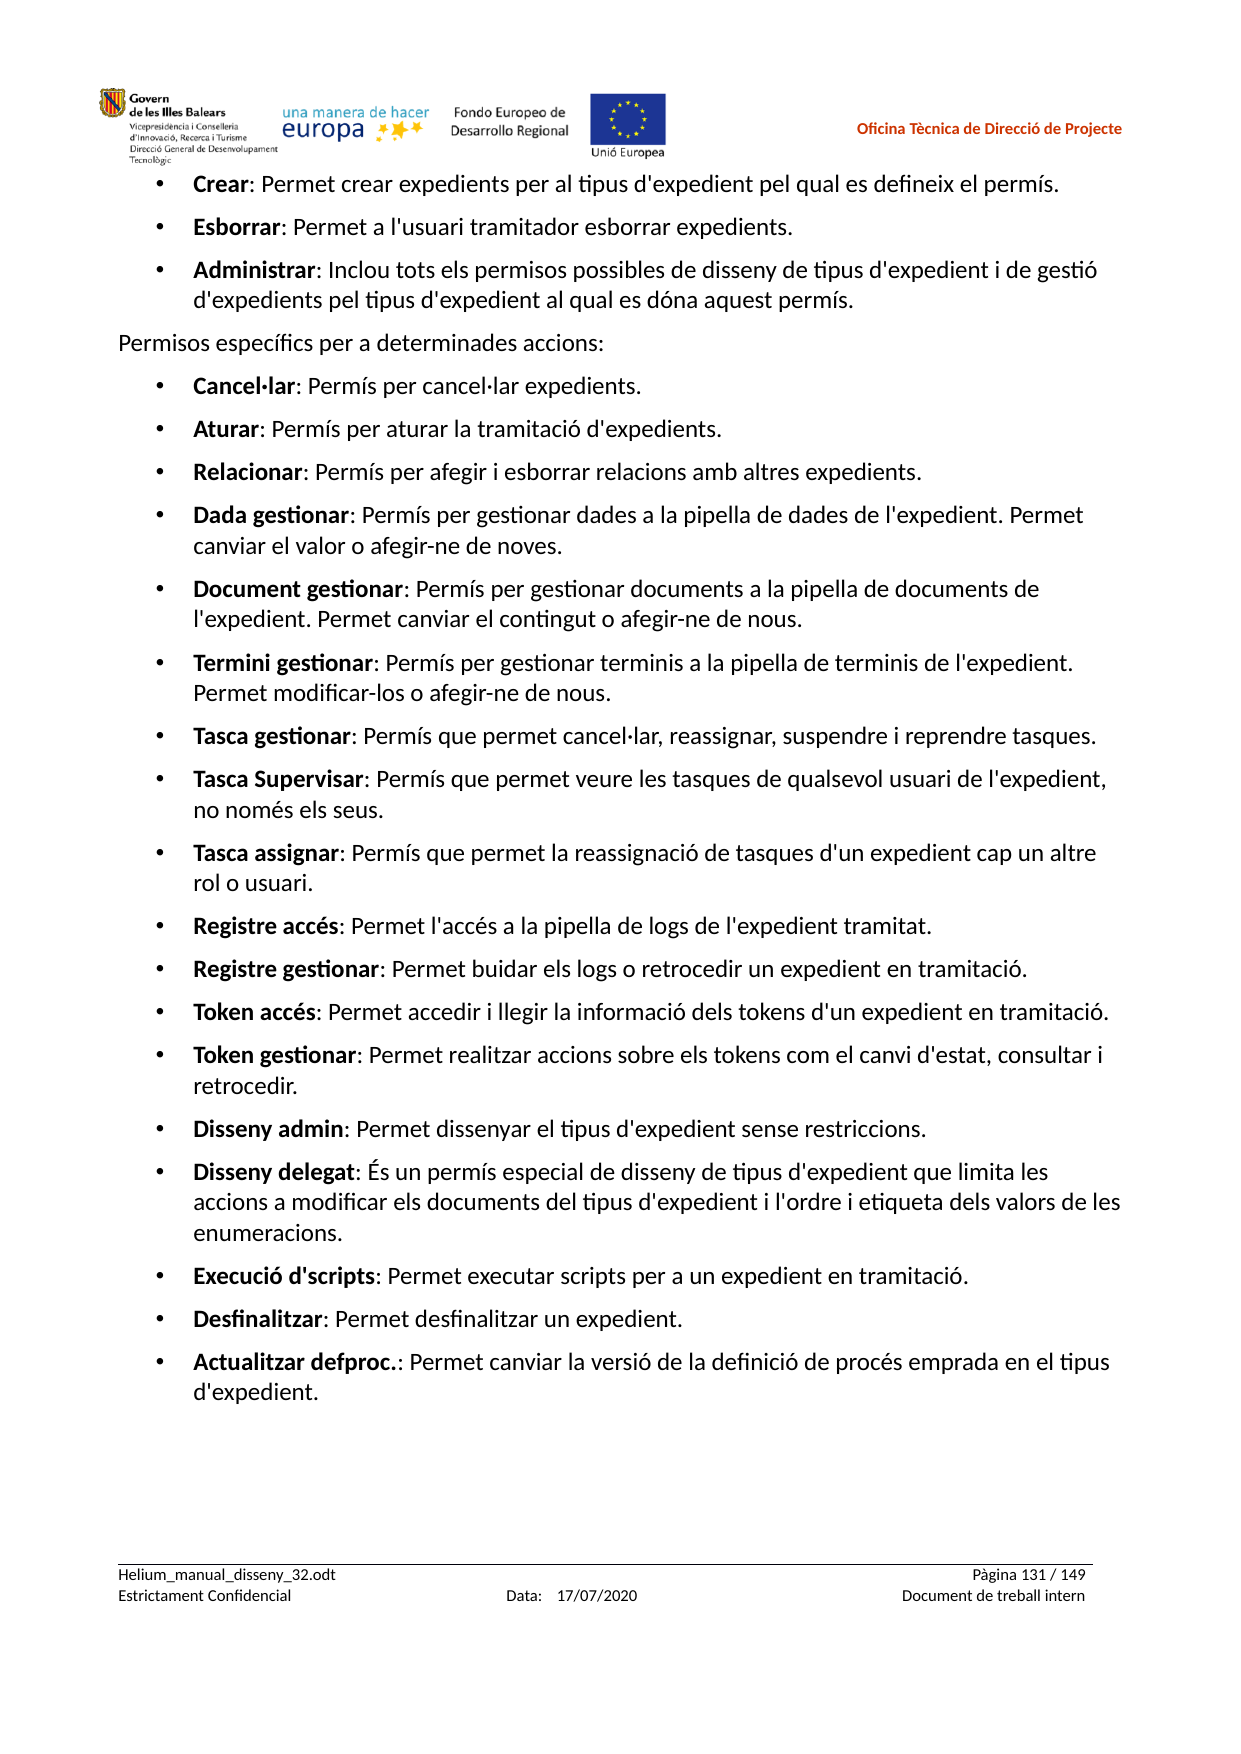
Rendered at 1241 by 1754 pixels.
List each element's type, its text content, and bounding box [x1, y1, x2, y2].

picture [99, 87, 668, 166]
list Esborrar: Permet a l'usuari tramitador esborrar expedients. [156, 211, 1122, 241]
list Aturar: Permís per aturar la tramitació d'expedients. [156, 413, 1122, 444]
list Tasca gestionar: Permís que permet cancel·lar, reassignar, suspendre i reprendre tasques. [156, 720, 1122, 751]
list Desfinalitzar: Permet desfinalitzar un expedient. [156, 1303, 1122, 1333]
list Token accés: Permet accedir i llegir la informació dels tokens d'un expedient en tramitació. [156, 996, 1122, 1027]
list Tasca assignar: Permís que permet la reassignació de tasques d'un expedient cap un altre rol o usuari. [156, 837, 1122, 898]
list Administrar: Inclou tots els permisos possibles de disseny de tipus d'expedient i de gestió d'expedients pel tipus d'expedient al qual es dóna aquest permís. [156, 254, 1122, 315]
text Permisos específics per a determinades accions: [118, 327, 1122, 358]
list Relacionar: Permís per afegir i esborrar relacions amb altres expedients. [156, 457, 1122, 487]
list Disseny admin: Permet dissenyar el tipus d'expedient sense restriccions. [156, 1113, 1122, 1143]
list Execució d'scripts: Permet executar scripts per a un expedient en tramitació. [156, 1260, 1122, 1291]
list Crear: Permet crear expedients per al tipus d'expedient pel qual es defineix el permís. [156, 168, 1122, 198]
list Termini gestionar: Permís per gestionar terminis a la pipella de terminis de l'expedient. Permet modificar-los o afegir-ne de nous. [156, 647, 1122, 708]
list Registre gestionar: Permet buidar els logs o retrocedir un expedient en tramitació. [156, 953, 1122, 984]
list Cancel·lar: Permís per cancel·lar expedients. [156, 371, 1122, 401]
list Dada gestionar: Permís per gestionar dades a la pipella de dades de l'expedient. Permet canviar el valor o afegir-ne de noves. [156, 499, 1122, 561]
list Document gestionar: Permís per gestionar documents a la pipella de documents de l'expedient. Permet canviar el contingut o afegir-ne de nous. [156, 573, 1122, 634]
list Registre accés: Permet l'accés a la pipella de logs de l'expedient tramitat. [156, 910, 1122, 941]
list Tasca Supervisar: Permís que permet veure les tasques de qualsevol usuari de l'expedient, no només els seus. [156, 763, 1122, 824]
list Token gestionar: Permet realitzar accions sobre els tokens com el canvi d'estat, consultar i retrocedir. [156, 1039, 1122, 1100]
list Disseny delegat: És un permís especial de disseny de tipus d'expedient que limita les accions a modificar els documents del tipus d'expedient i l'ordre i etiqueta dels valors de les enumeracions. [156, 1156, 1122, 1247]
list Actualitzar defproc.: Permet canviar la versió de la definició de procés emprada en el tipus d'expedient. [156, 1346, 1122, 1407]
